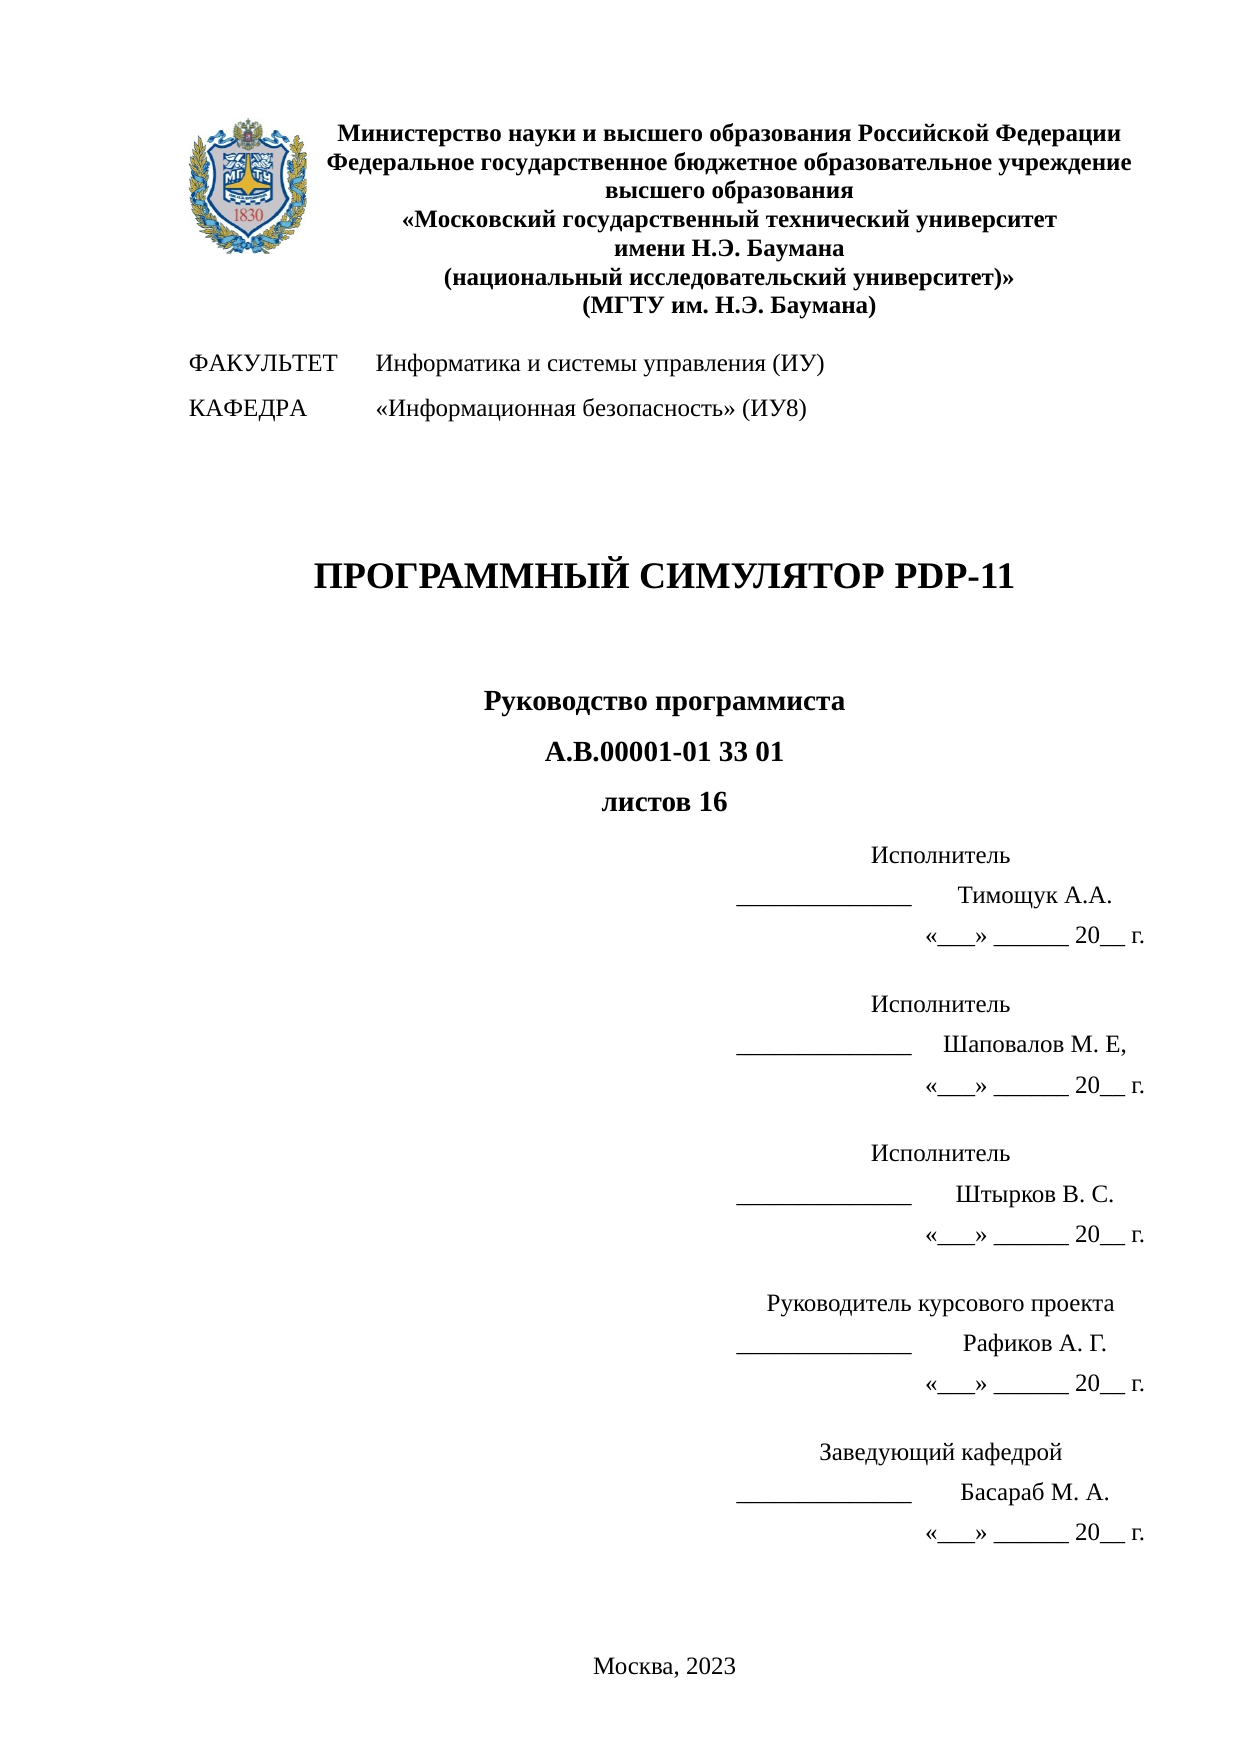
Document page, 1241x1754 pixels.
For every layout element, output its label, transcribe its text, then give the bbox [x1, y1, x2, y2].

table_cell «___» ______ 20__ г. [918, 1363, 1152, 1431]
table_cell ______________ [730, 1322, 918, 1362]
table_cell ______________ [730, 1024, 918, 1064]
table_cell «___» ______ 20__ г. [918, 1213, 1152, 1282]
table_cell «___» ______ 20__ г. [918, 1512, 1152, 1552]
table_cell Басараб М. А. [918, 1472, 1152, 1512]
table_cell Тимощук А.А. [918, 875, 1152, 915]
text Руководство программиста [177, 683, 1152, 717]
table_cell «___» ______ 20__ г. [918, 915, 1152, 983]
table_cell ______________ [730, 1173, 918, 1213]
table_header [177, 118, 307, 319]
table_cell «Информационная безопасность» (ИУ8) [364, 394, 1152, 439]
table_cell Шаповалов М. Е, [918, 1024, 1152, 1064]
table_cell Исполнитель [730, 984, 1152, 1024]
text листов 15 [177, 784, 1152, 817]
table_cell [730, 915, 918, 983]
table_header Исполнитель [730, 834, 1152, 874]
table_header Факультет [177, 348, 364, 393]
table_cell Кафедра [177, 394, 364, 439]
picture [188, 118, 307, 254]
table_cell [730, 1064, 918, 1133]
table_header Министерство науки и высшего образования Российской Федерации Федеральное государственное бюджетное образовательное учреждение высшего образования «Московский государственный технический университет имени Н.Э. Баумана (национальный исследовательский университет)» (МГТУ им. Н.Э. Баумана) [307, 118, 1152, 319]
table_cell ______________ [730, 1472, 918, 1512]
table_header Информатика и системы управления (ИУ) [364, 348, 1152, 393]
table_cell Заведующий кафедрой [730, 1431, 1152, 1472]
text ПРОГРАММНЫЙ СИМУЛЯТОР PDP-11 [177, 554, 1152, 597]
text А.В.00001-01 33 01 [177, 734, 1152, 767]
table_cell [730, 1512, 918, 1552]
table_cell Штырков В. С. [918, 1173, 1152, 1213]
table_cell Руководитель курсового проекта [730, 1282, 1152, 1322]
table_cell [730, 1213, 918, 1282]
table_cell «___» ______ 20__ г. [918, 1064, 1152, 1133]
table_cell [730, 1363, 918, 1431]
table_cell ______________ [730, 875, 918, 915]
table_cell Рафиков А. Г. [918, 1322, 1152, 1362]
table_cell Исполнитель [730, 1133, 1152, 1173]
